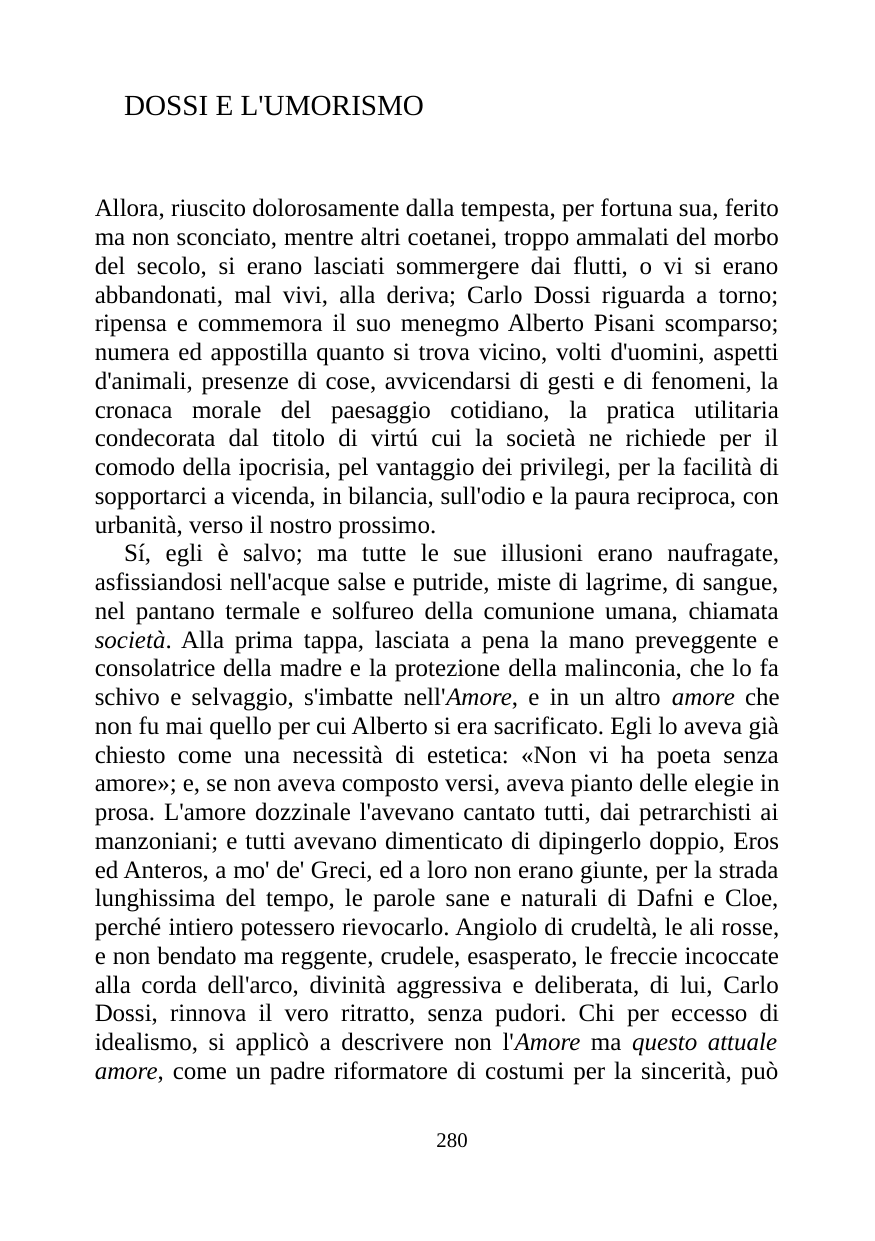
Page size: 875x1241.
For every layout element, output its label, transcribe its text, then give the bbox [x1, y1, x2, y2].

subtitle DOSSI E L'UMORISMO [124, 88, 779, 122]
text Sí, egli è salvo; ma tutte le sue illusioni erano naufragate, asfissiandosi nell'acque salse e putride, miste di lagrime, di sangue, nel pantano termale e solfureo della comunione umana, chiamata società. Alla prima tappa, lasciata a pena la mano preveggente e consolatrice della madre e la protezione della malinconia, che lo fa schivo e selvaggio, s'imbatte nell'Amore, e in un altro amore che non fu mai quello per cui Alberto si era sacrificato. Egli lo aveva già chiesto come una necessità di estetica: «Non vi ha poeta senza amore»; e, se non aveva composto versi, aveva pianto delle elegie in prosa. L'amore dozzinale l'avevano cantato tutti, dai petrarchisti ai manzoniani; e tutti avevano dimenticato di dipingerlo doppio, Eros ed Anteros, a mo' de' Greci, ed a loro non erano giunte, per la strada lunghissima del tempo, le parole sane e naturali di Dafni e Cloe, perché intiero potessero rievocarlo. Angiolo di crudeltà, le ali rosse, e non bendato ma reggente, crudele, esasperato, le freccie incoccate alla corda dell'arco, divinità aggressiva e deliberata, di lui, Carlo Dossi, rinnova il vero ritratto, senza pudori. Chi per eccesso di idealismo, si applicò a descrivere non l'Amore ma questo attuale amore, come un padre riformatore di costumi per la sincerità, può [94, 538, 779, 1085]
text Allora, riuscito dolorosamente dalla tempesta, per fortuna sua, ferito ma non sconciato, mentre altri coetanei, troppo ammalati del morbo del secolo, si erano lasciati sommergere dai flutti, o vi si erano abbandonati, mal vivi, alla deriva; Carlo Dossi riguarda a torno; ripensa e commemora il suo menegmo Alberto Pisani scomparso; numera ed appostilla quanto si trova vicino, volti d'uomini, aspetti d'animali, presenze di cose, avvicendarsi di gesti e di fenomeni, la cronaca morale del paesaggio cotidiano, la pratica utilitaria condecorata dal titolo di virtú cui la società ne richiede per il comodo della ipocrisia, pel vantaggio dei privilegi, per la facilità di sopportarci a vicenda, in bilancia, sull'odio e la paura reciproca, con urbanità, verso il nostro prossimo. [94, 193, 779, 538]
